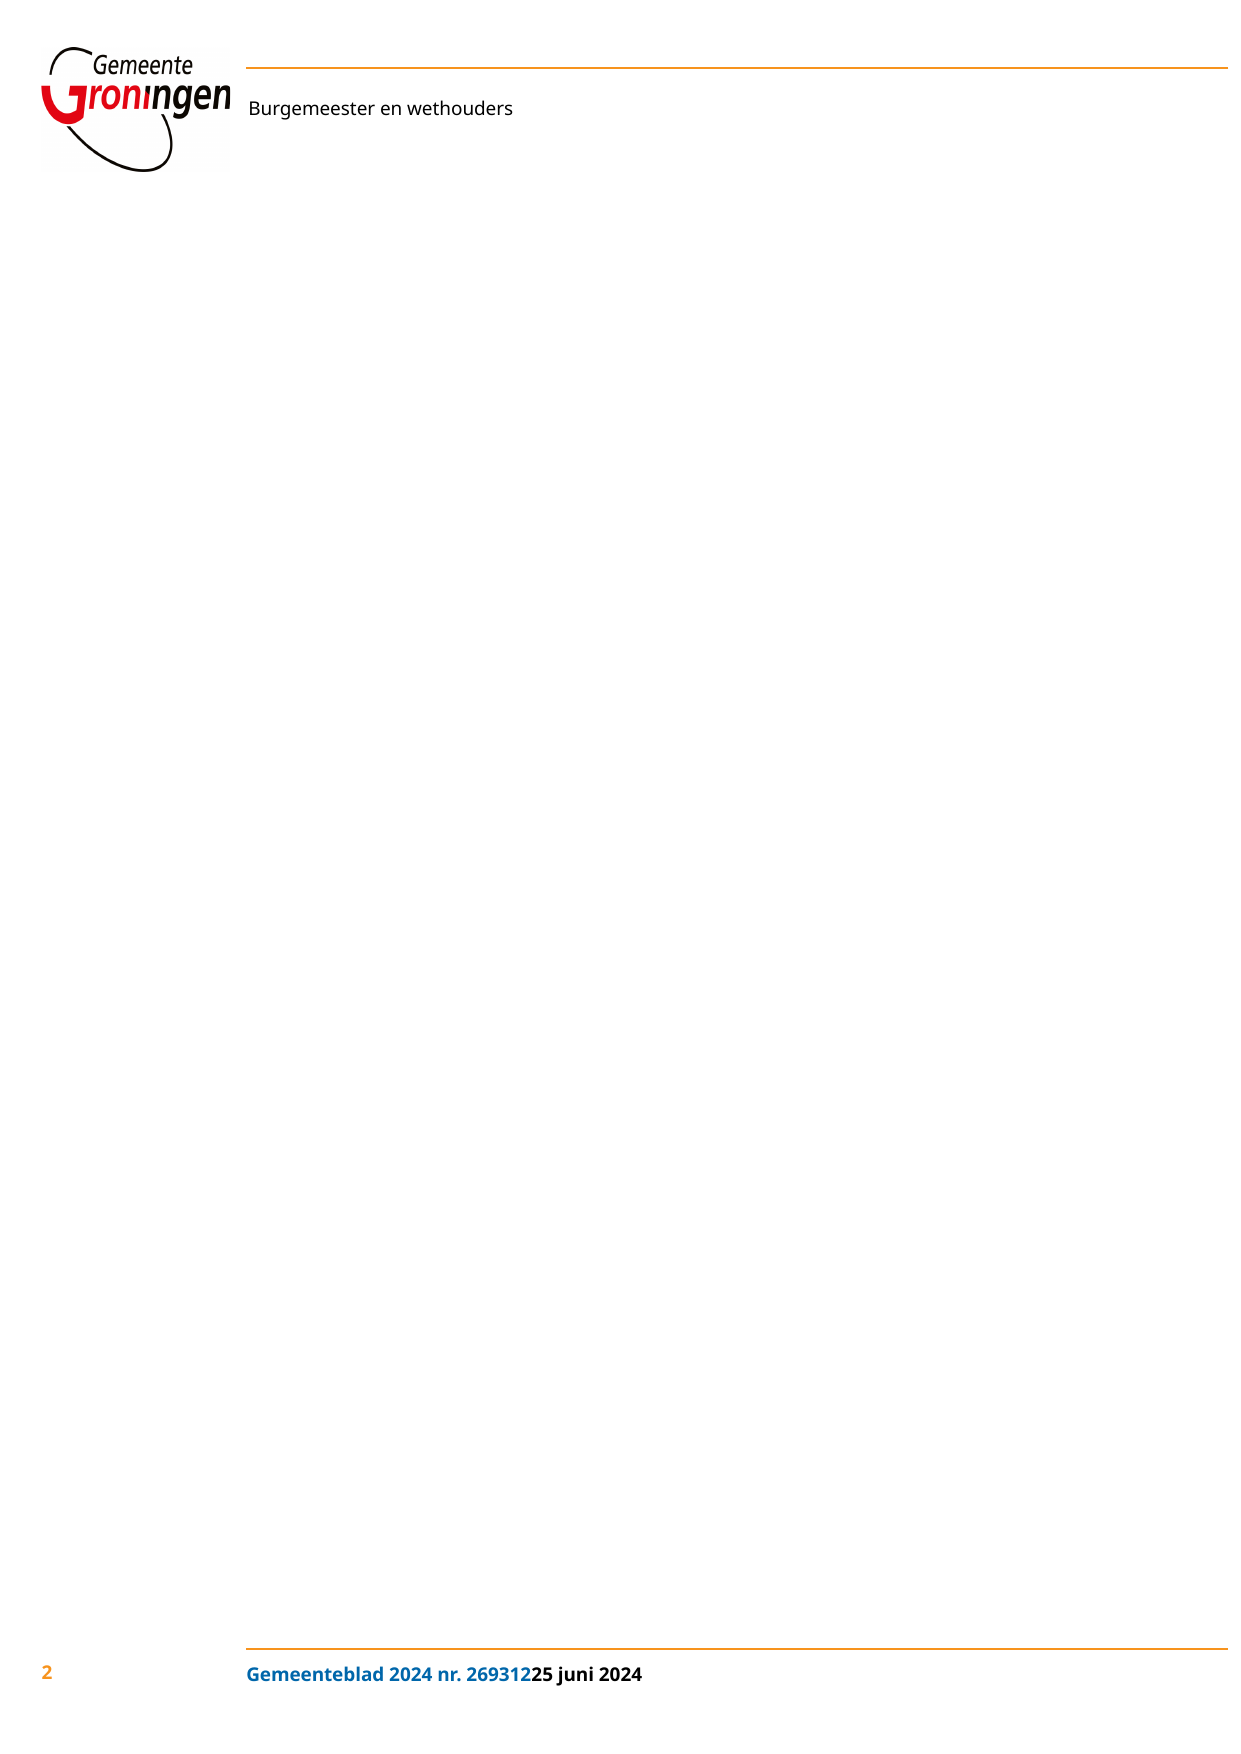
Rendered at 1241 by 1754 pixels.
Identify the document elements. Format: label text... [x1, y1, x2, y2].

text Burgemeester en wethouders [248, 95, 1152, 121]
picture [41, 47, 231, 172]
